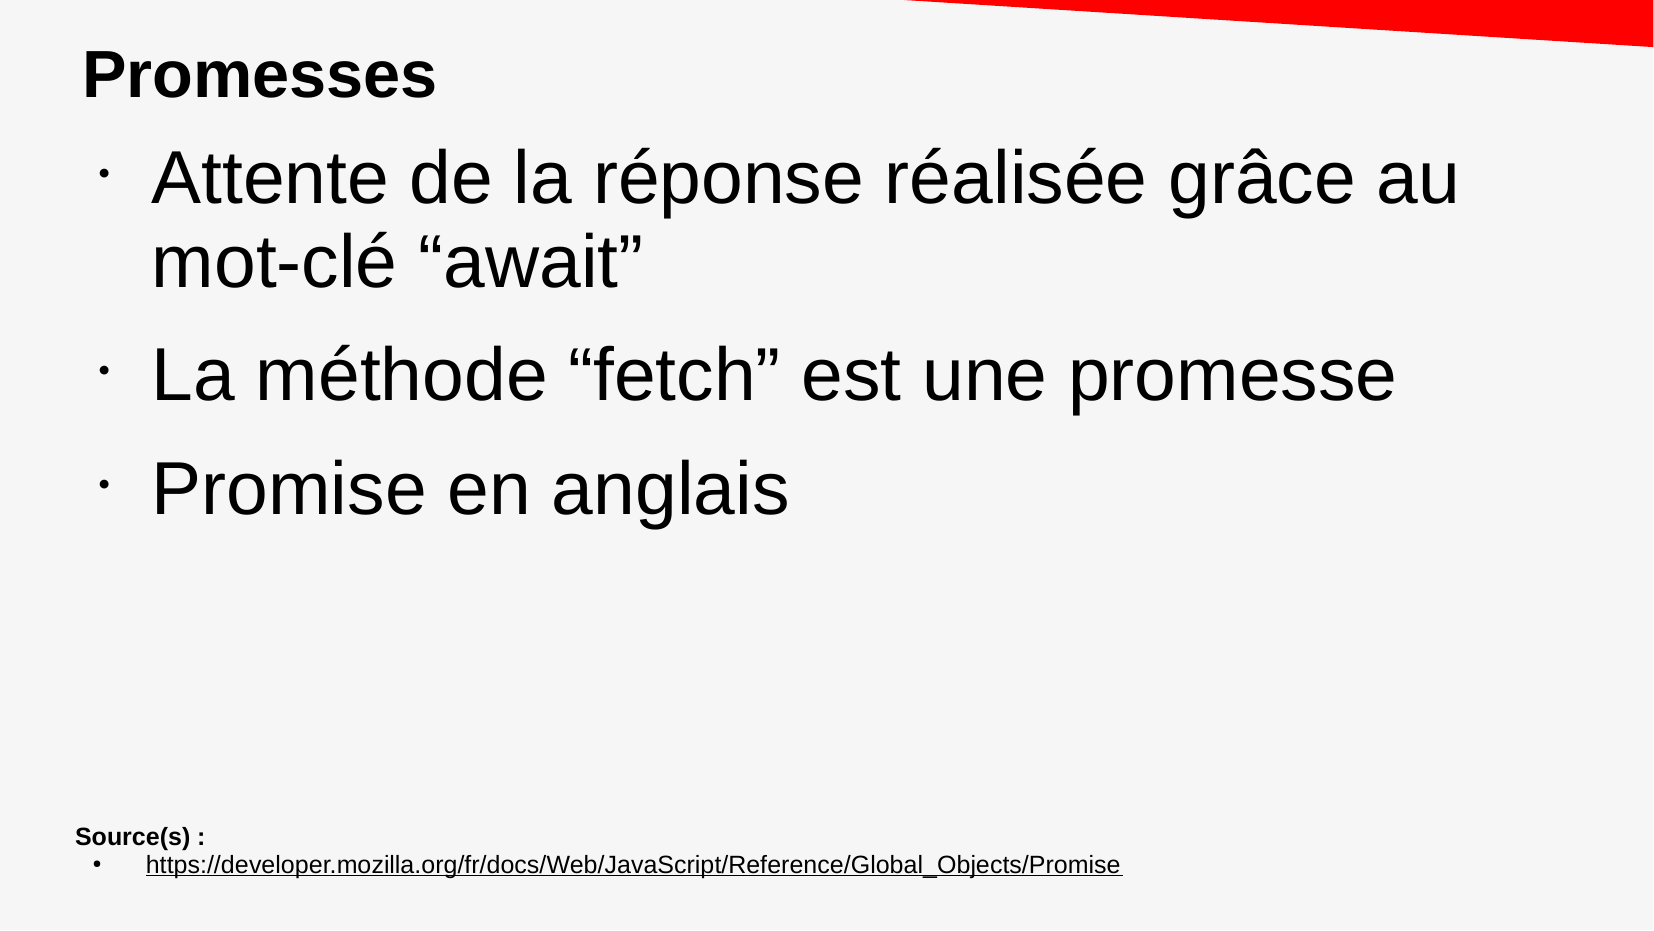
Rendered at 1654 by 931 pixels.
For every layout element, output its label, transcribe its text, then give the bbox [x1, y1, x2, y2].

title Promesses [82, 37, 1571, 114]
text_box Source(s) : https://developer.mozilla.org/fr/docs/Web/JavaScript/Reference/Global_Objects/Promise [60, 814, 1546, 929]
text_box [903, 0, 1654, 48]
list Attente de la réponse réalisée grâce au mot-clé “await” La méthode “fetch” est une promesse Promise en anglais [80, 135, 1620, 798]
